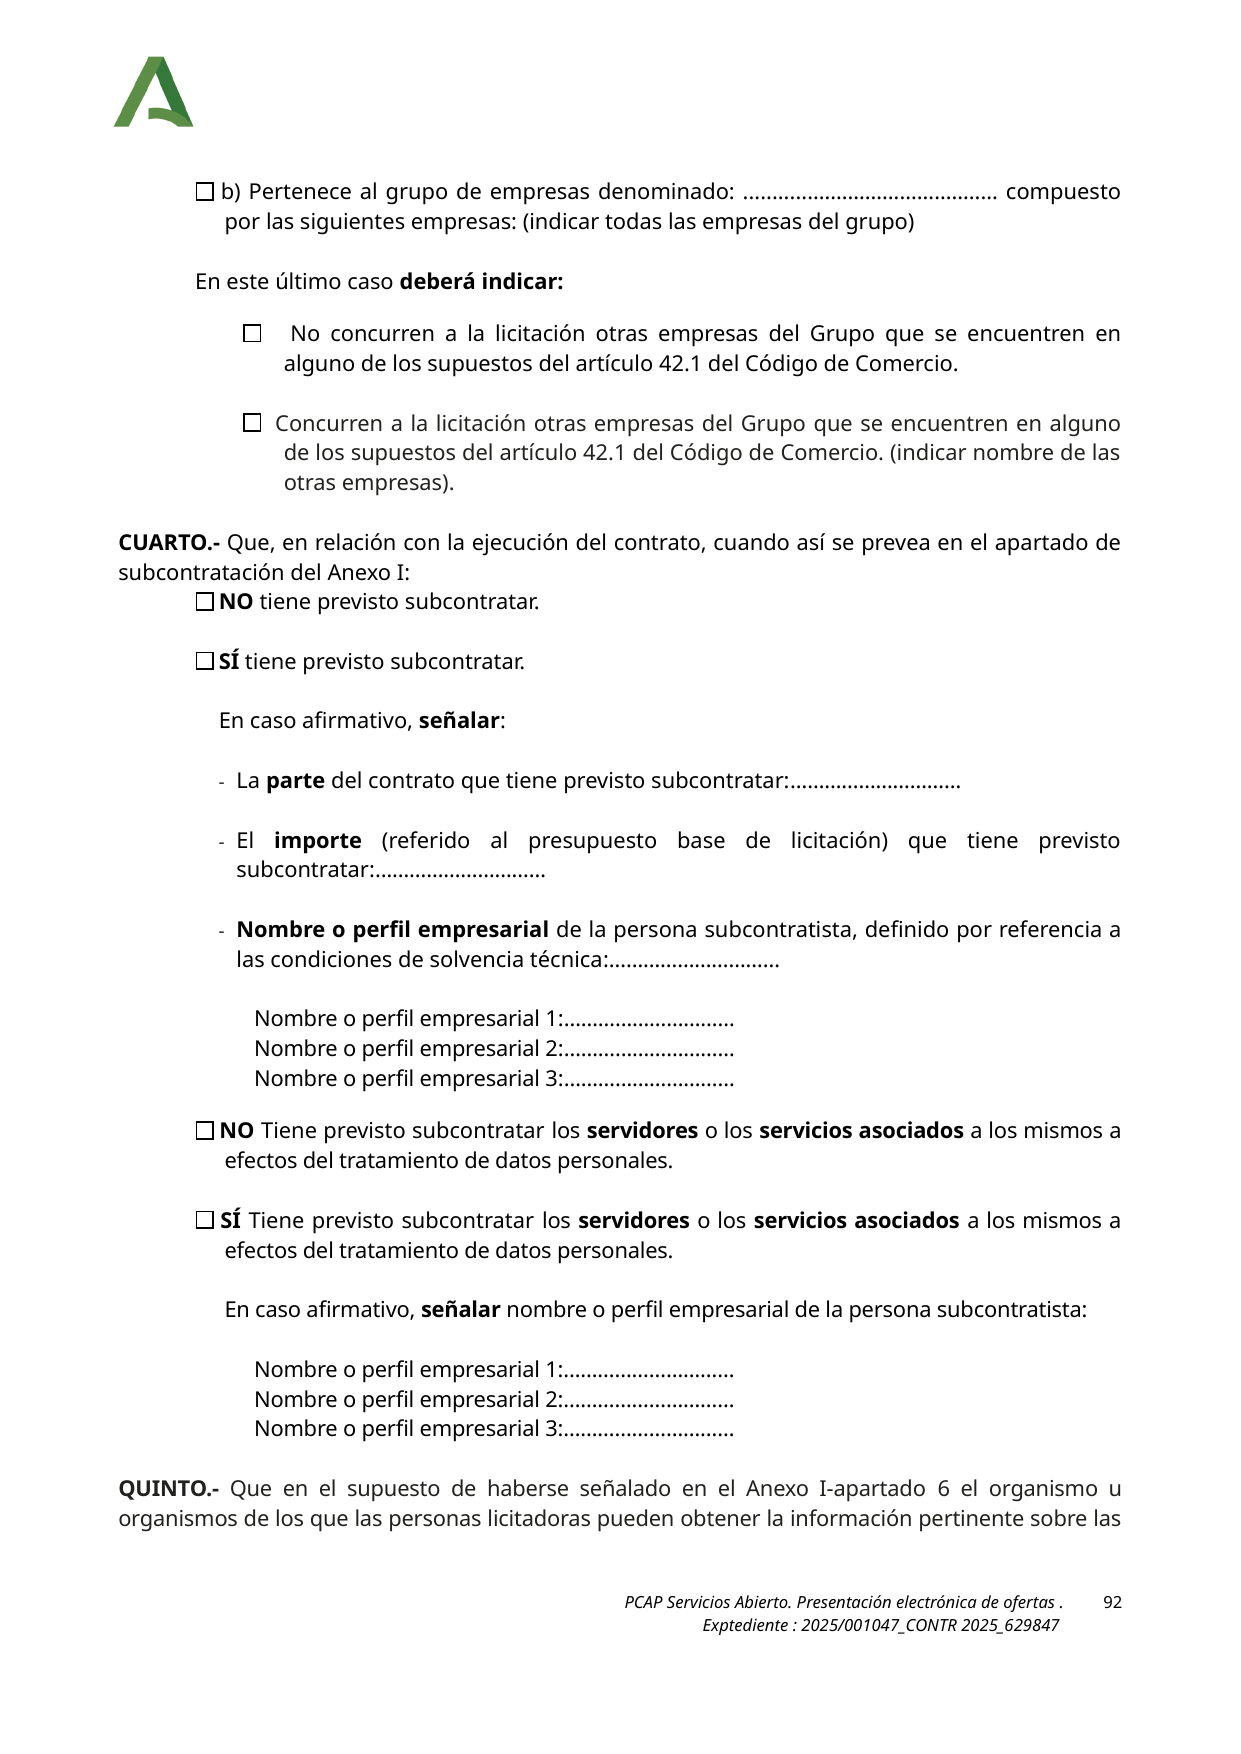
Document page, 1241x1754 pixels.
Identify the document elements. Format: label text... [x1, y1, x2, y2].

text SÍ Tiene previsto subcontratar los servidores o los servicios asociados a los mismos a efectos del tratamiento de datos personales. [195, 1205, 1122, 1264]
text b) Pertenece al grupo de empresas denominado: ............………………………..... compuesto por las siguientes empresas: (indicar todas las empresas del grupo) [195, 176, 1122, 236]
text NO tiene previsto subcontratar. [195, 586, 1122, 616]
text QUINTO.- Que en el supuesto de haberse señalado en el Anexo I-apartado 6 el organismo u organismos de los que las personas licitadoras pueden obtener la información pertinente sobre las [118, 1473, 1122, 1533]
list El importe (referido al presupuesto base de licitación) que tiene previsto subcontratar:………………………… [218, 825, 1122, 884]
text Nombre o perfil empresarial 2:………………………… [236, 1033, 1122, 1063]
text Nombre o perfil empresarial 3:………………………… [236, 1063, 1122, 1093]
list La parte del contrato que tiene previsto subcontratar:………………………… [218, 765, 1122, 795]
picture [109, 52, 198, 131]
text Nombre o perfil empresarial 3:………………………… [236, 1413, 1122, 1443]
text SÍ tiene previsto subcontratar. [195, 646, 1122, 676]
text NO Tiene previsto subcontratar los servidores o los servicios asociados a los mismos a efectos del tratamiento de datos personales. [195, 1116, 1122, 1175]
text Nombre o perfil empresarial 2:………………………… [236, 1384, 1122, 1413]
text En caso afirmativo, señalar nombre o perfil empresarial de la persona subcontratista: [224, 1294, 1122, 1324]
text Nombre o perfil empresarial 1:………………………… [236, 1003, 1122, 1033]
text Nombre o perfil empresarial 1:………………………… [236, 1354, 1122, 1384]
text En caso afirmativo, señalar: [159, 706, 1122, 735]
text Concurren a la licitación otras empresas del Grupo que se encuentren en alguno de los supuestos del artículo 42.1 del Código de Comercio. (indicar nombre de las otras empresas). [242, 408, 1122, 497]
text CUARTO.- Que, en relación con la ejecución del contrato, cuando así se prevea en el apartado de subcontratación del Anexo I: [118, 527, 1122, 586]
list Nombre o perfil empresarial de la persona subcontratista, definido por referencia a las condiciones de solvencia técnica:………………………… [218, 914, 1122, 974]
text No concurren a la licitación otras empresas del Grupo que se encuentren en alguno de los supuestos del artículo 42.1 del Código de Comercio. [242, 318, 1122, 378]
text En este último caso deberá indicar: [118, 266, 1122, 296]
